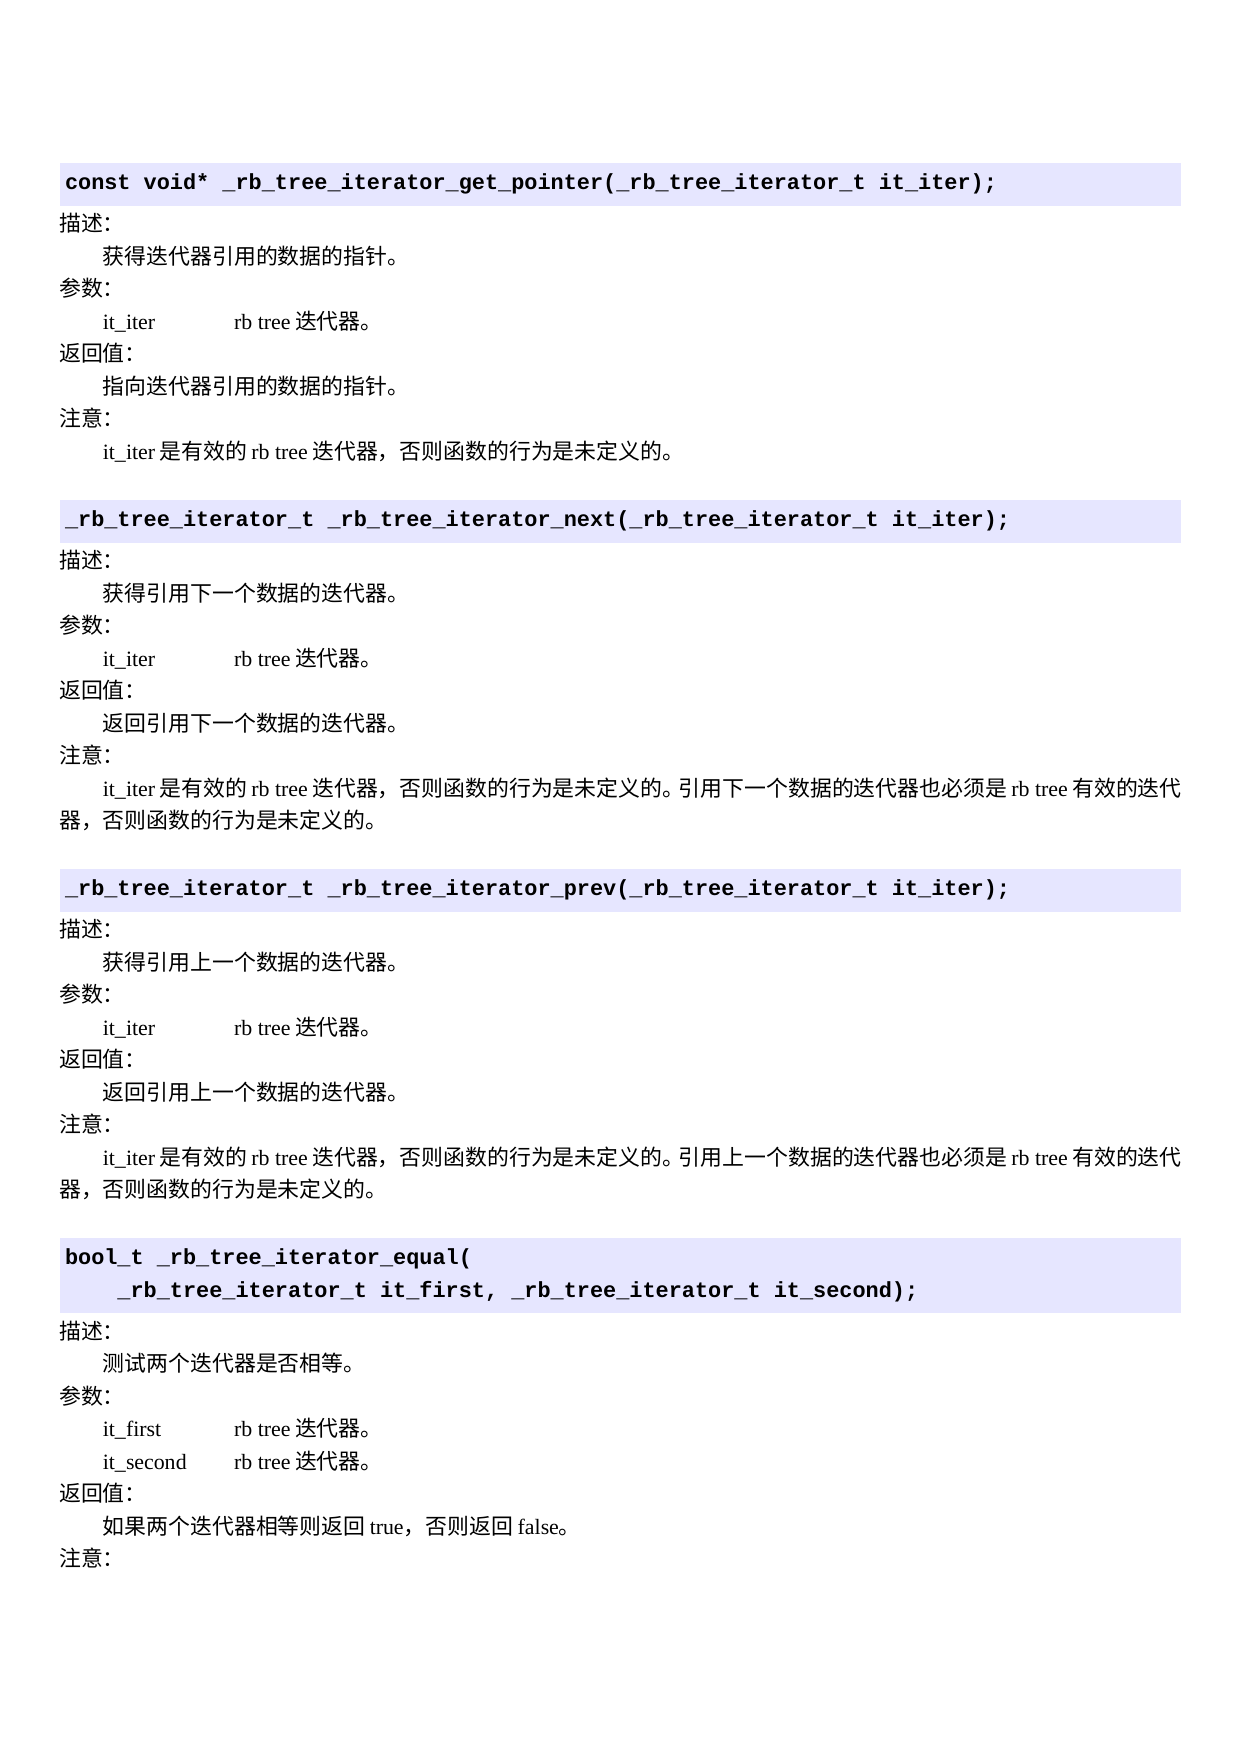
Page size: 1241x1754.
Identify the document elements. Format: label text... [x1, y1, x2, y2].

text 参数： [59, 977, 1181, 1009]
text 描述： [59, 207, 1181, 238]
text it_first rb tree迭代器。 [59, 1411, 1181, 1443]
text it_iter是有效的rb tree迭代器，否则函数的行为是未定义的。引用下一个数据的迭代器也必须是rb tree有效的迭代器，否则函数的行为是未定义的。 [59, 770, 1181, 835]
text it_iter rb tree迭代器。 [59, 640, 1181, 673]
text 返回值： [59, 1042, 1181, 1074]
text 描述： [59, 913, 1181, 944]
text 如果两个迭代器相等则返回true，否则返回false。 [59, 1508, 1181, 1541]
text 获得迭代器引用的数据的指针。 [59, 238, 1181, 271]
text 返回值： [59, 336, 1181, 368]
text 参数： [59, 608, 1181, 640]
text 返回值： [59, 673, 1181, 705]
text 返回值： [59, 1476, 1181, 1508]
table_header bool_t _rb_tree_iterator_equal( _rb_tree_iterator_t it_first, _rb_tree_iterator_t it_second); [60, 1238, 1181, 1313]
table_header _rb_tree_iterator_t _rb_tree_iterator_prev(_rb_tree_iterator_t it_iter); [60, 869, 1181, 912]
text 获得引用下一个数据的迭代器。 [59, 575, 1181, 608]
text 返回引用上一个数据的迭代器。 [59, 1074, 1181, 1107]
text 测试两个迭代器是否相等。 [59, 1346, 1181, 1378]
text 获得引用上一个数据的迭代器。 [59, 944, 1181, 977]
table_header const void* _rb_tree_iterator_get_pointer(_rb_tree_iterator_t it_iter); [60, 163, 1181, 206]
text it_iter rb tree迭代器。 [59, 1009, 1181, 1042]
text 返回引用下一个数据的迭代器。 [59, 705, 1181, 738]
table_header _rb_tree_iterator_t _rb_tree_iterator_next(_rb_tree_iterator_t it_iter); [60, 500, 1181, 543]
text 注意： [59, 1541, 1181, 1573]
text 参数： [59, 271, 1181, 303]
text it_iter是有效的rb tree迭代器，否则函数的行为是未定义的。引用上一个数据的迭代器也必须是rb tree有效的迭代器，否则函数的行为是未定义的。 [59, 1139, 1181, 1204]
text 注意： [59, 738, 1181, 770]
text it_iter rb tree迭代器。 [59, 303, 1181, 336]
text 描述： [59, 544, 1181, 575]
text 指向迭代器引用的数据的指针。 [59, 368, 1181, 401]
text 注意： [59, 401, 1181, 433]
text 描述： [59, 1315, 1181, 1346]
text it_second rb tree迭代器。 [59, 1443, 1181, 1476]
text it_iter是有效的rb tree迭代器，否则函数的行为是未定义的。 [59, 433, 1181, 466]
text 注意： [59, 1107, 1181, 1139]
text 参数： [59, 1378, 1181, 1411]
